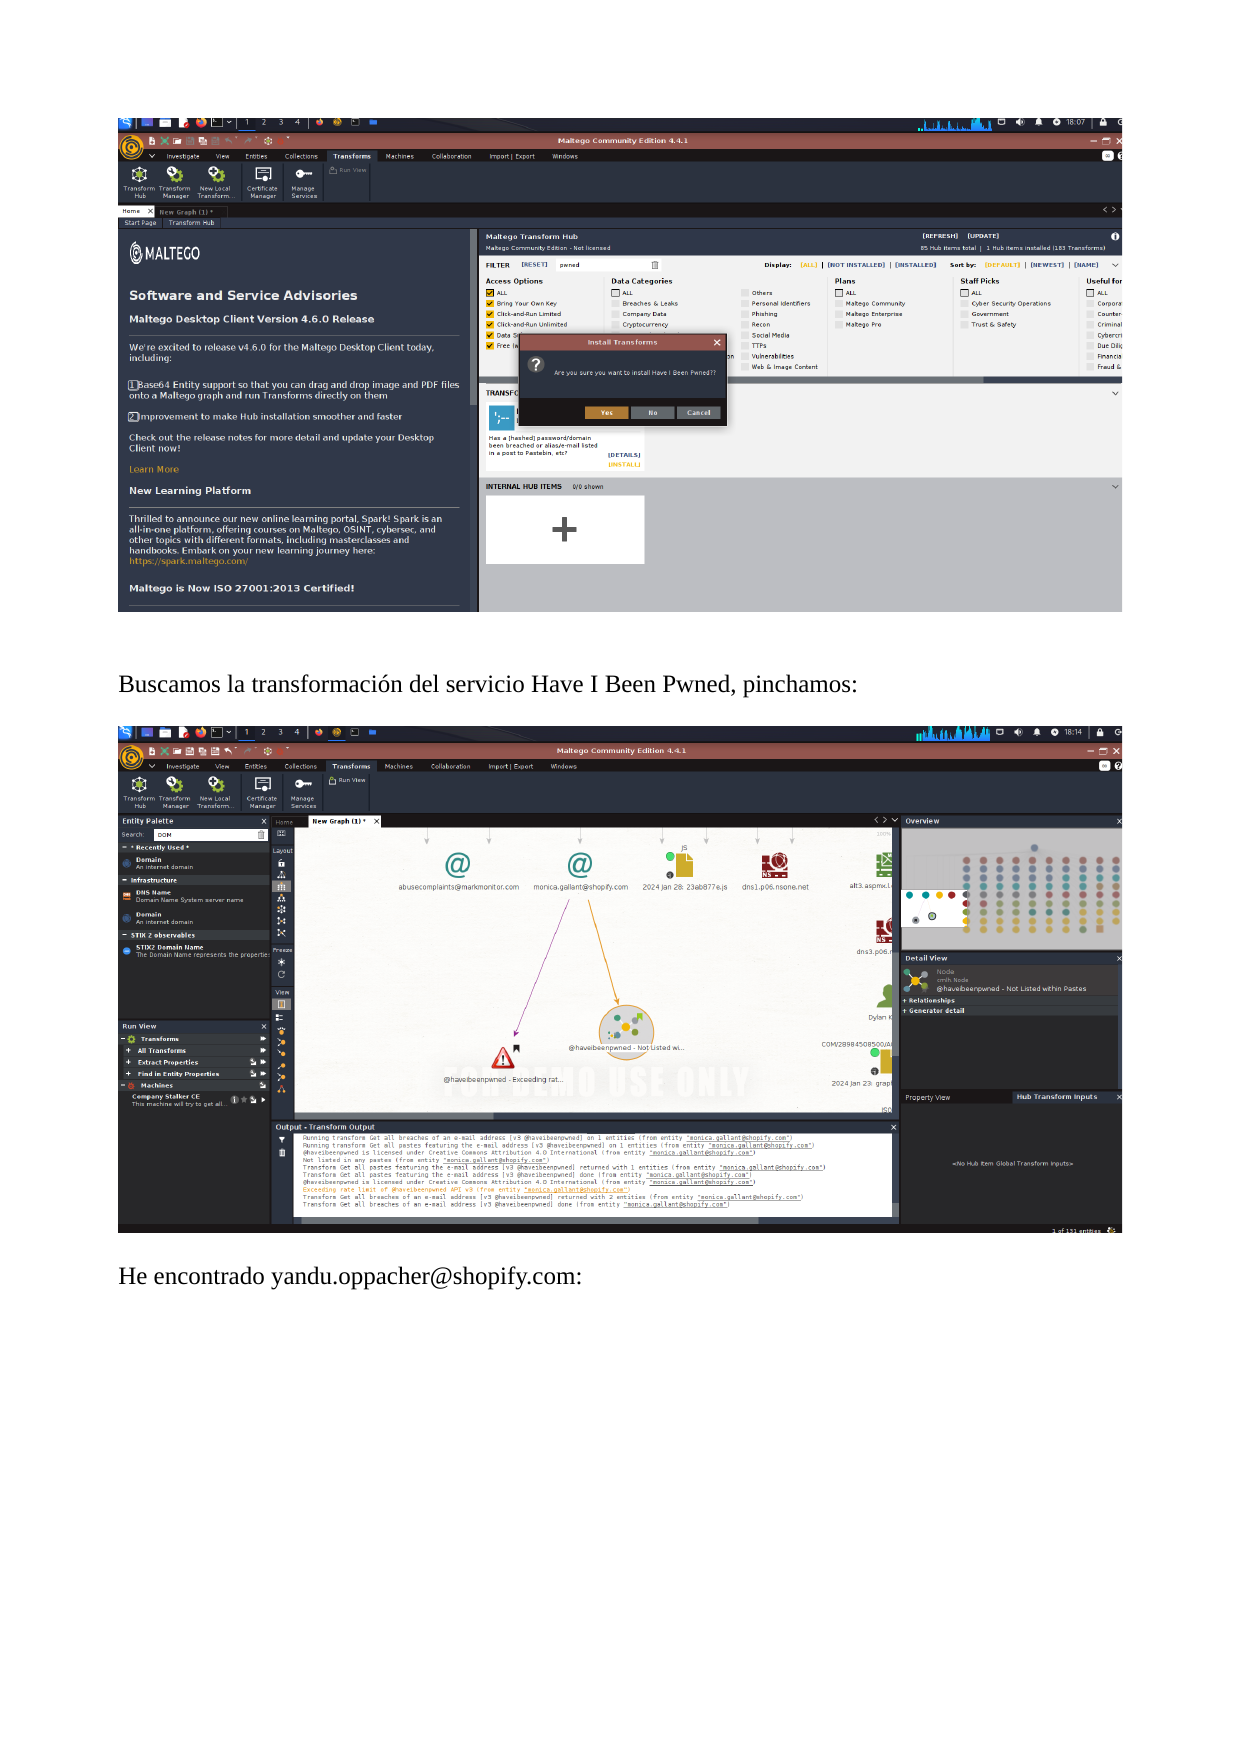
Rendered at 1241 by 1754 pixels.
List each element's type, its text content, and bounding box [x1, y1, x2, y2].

text He encontrado yandu.oppacher@shopify.com: [118, 1261, 1122, 1290]
picture [118, 726, 1123, 1233]
text Buscamos la transformación del servicio Have I Been Pwned, pinchamos: [118, 669, 1122, 698]
picture [118, 118, 1123, 612]
